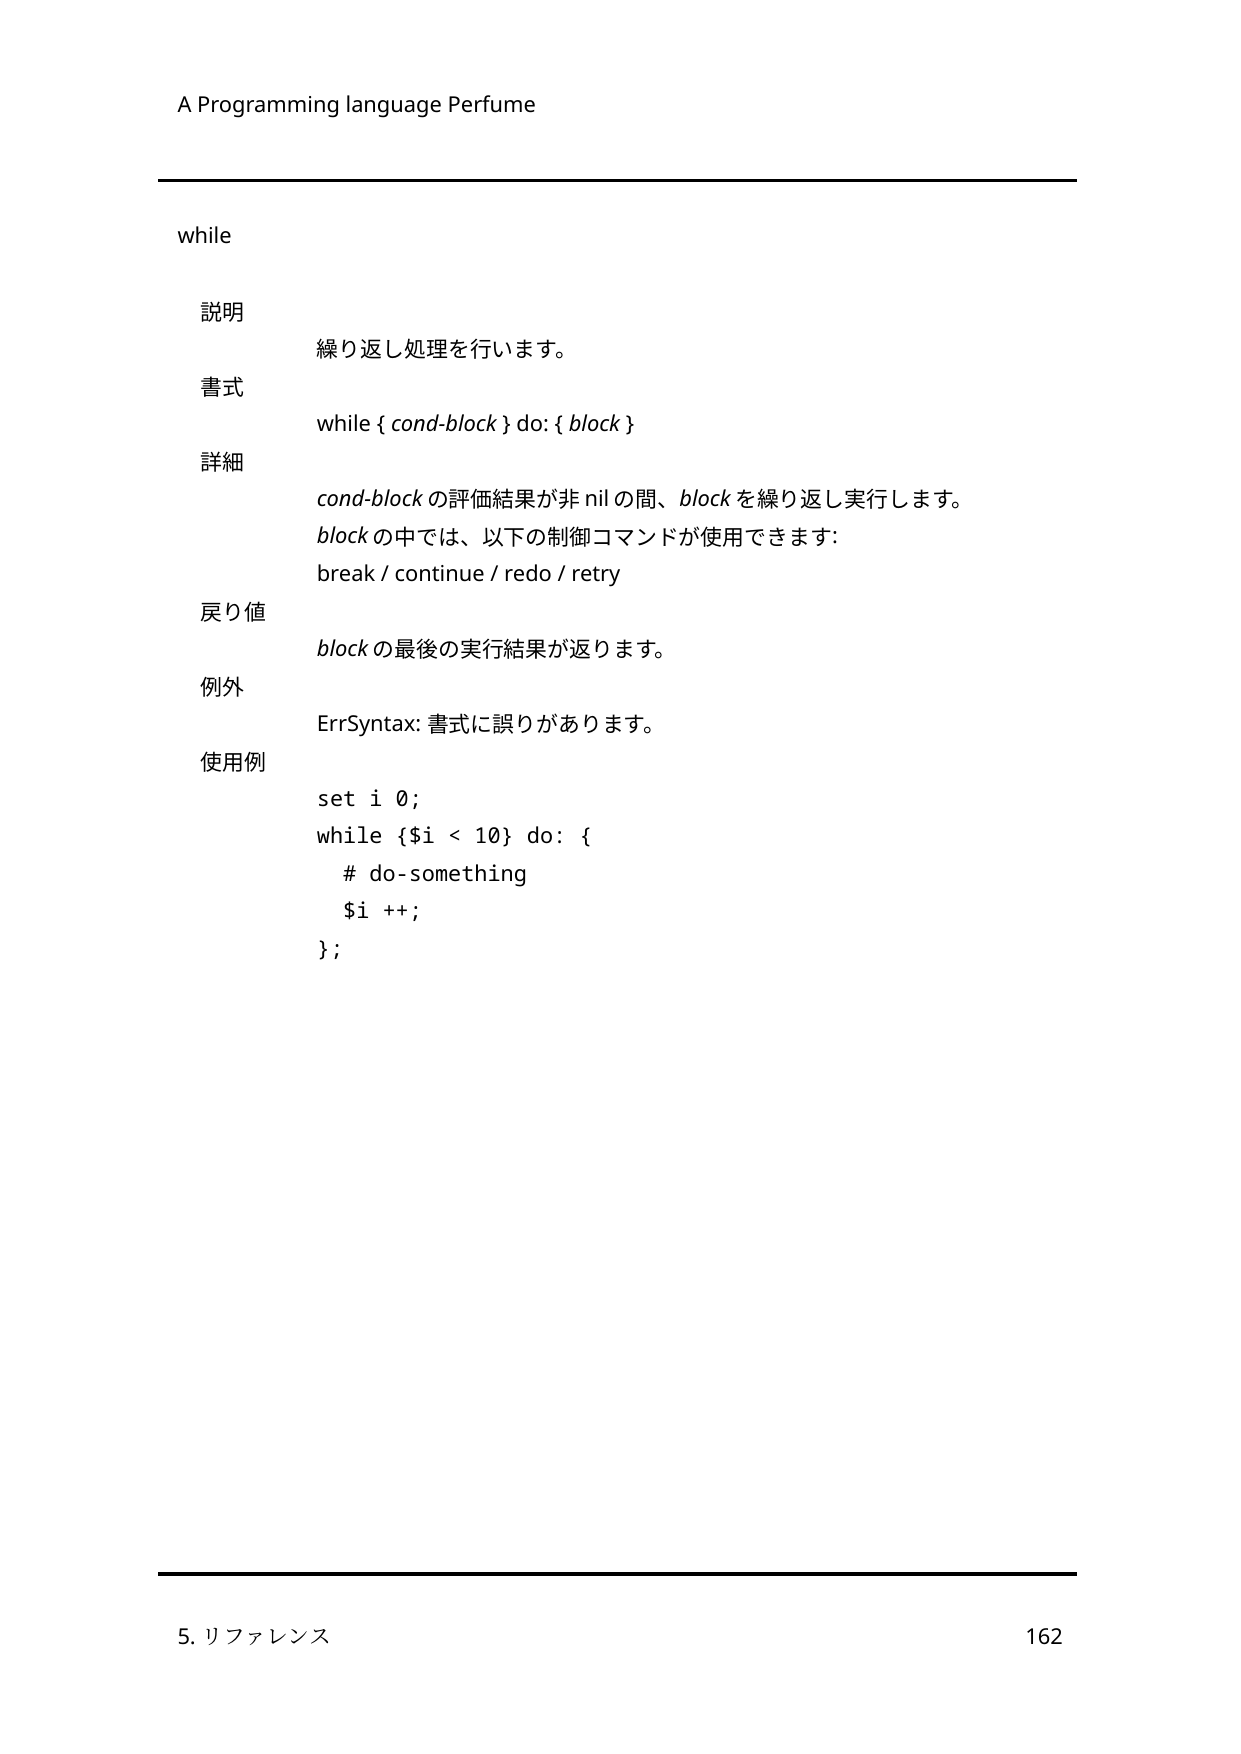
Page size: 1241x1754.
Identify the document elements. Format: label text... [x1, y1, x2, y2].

table_cell 例外 [200, 667, 317, 742]
table_cell 詳細 [200, 442, 317, 592]
table_cell cond-blockの評価結果が非nilの間、blockを繰り返し実行します。 blockの中では、以下の制御コマンドが使用できます: break / continue / redo / retry [317, 442, 1063, 592]
table_header 繰り返し処理を行います。 [317, 292, 1063, 367]
table_cell blockの最後の実行結果が返ります。 [317, 592, 1063, 667]
table_cell 戻り値 [200, 592, 317, 667]
table_cell set i 0; while {$i < 10} do: { # do-something $i ++; }; [317, 742, 1063, 967]
subtitle while [177, 217, 1063, 254]
table_cell while { cond-block } do: { block } [317, 367, 1063, 442]
table_cell ErrSyntax: 書式に誤りがあります。 [317, 667, 1063, 742]
table_header 説明 [200, 292, 317, 367]
table_cell 使用例 [200, 742, 317, 967]
table_cell 書式 [200, 367, 317, 442]
